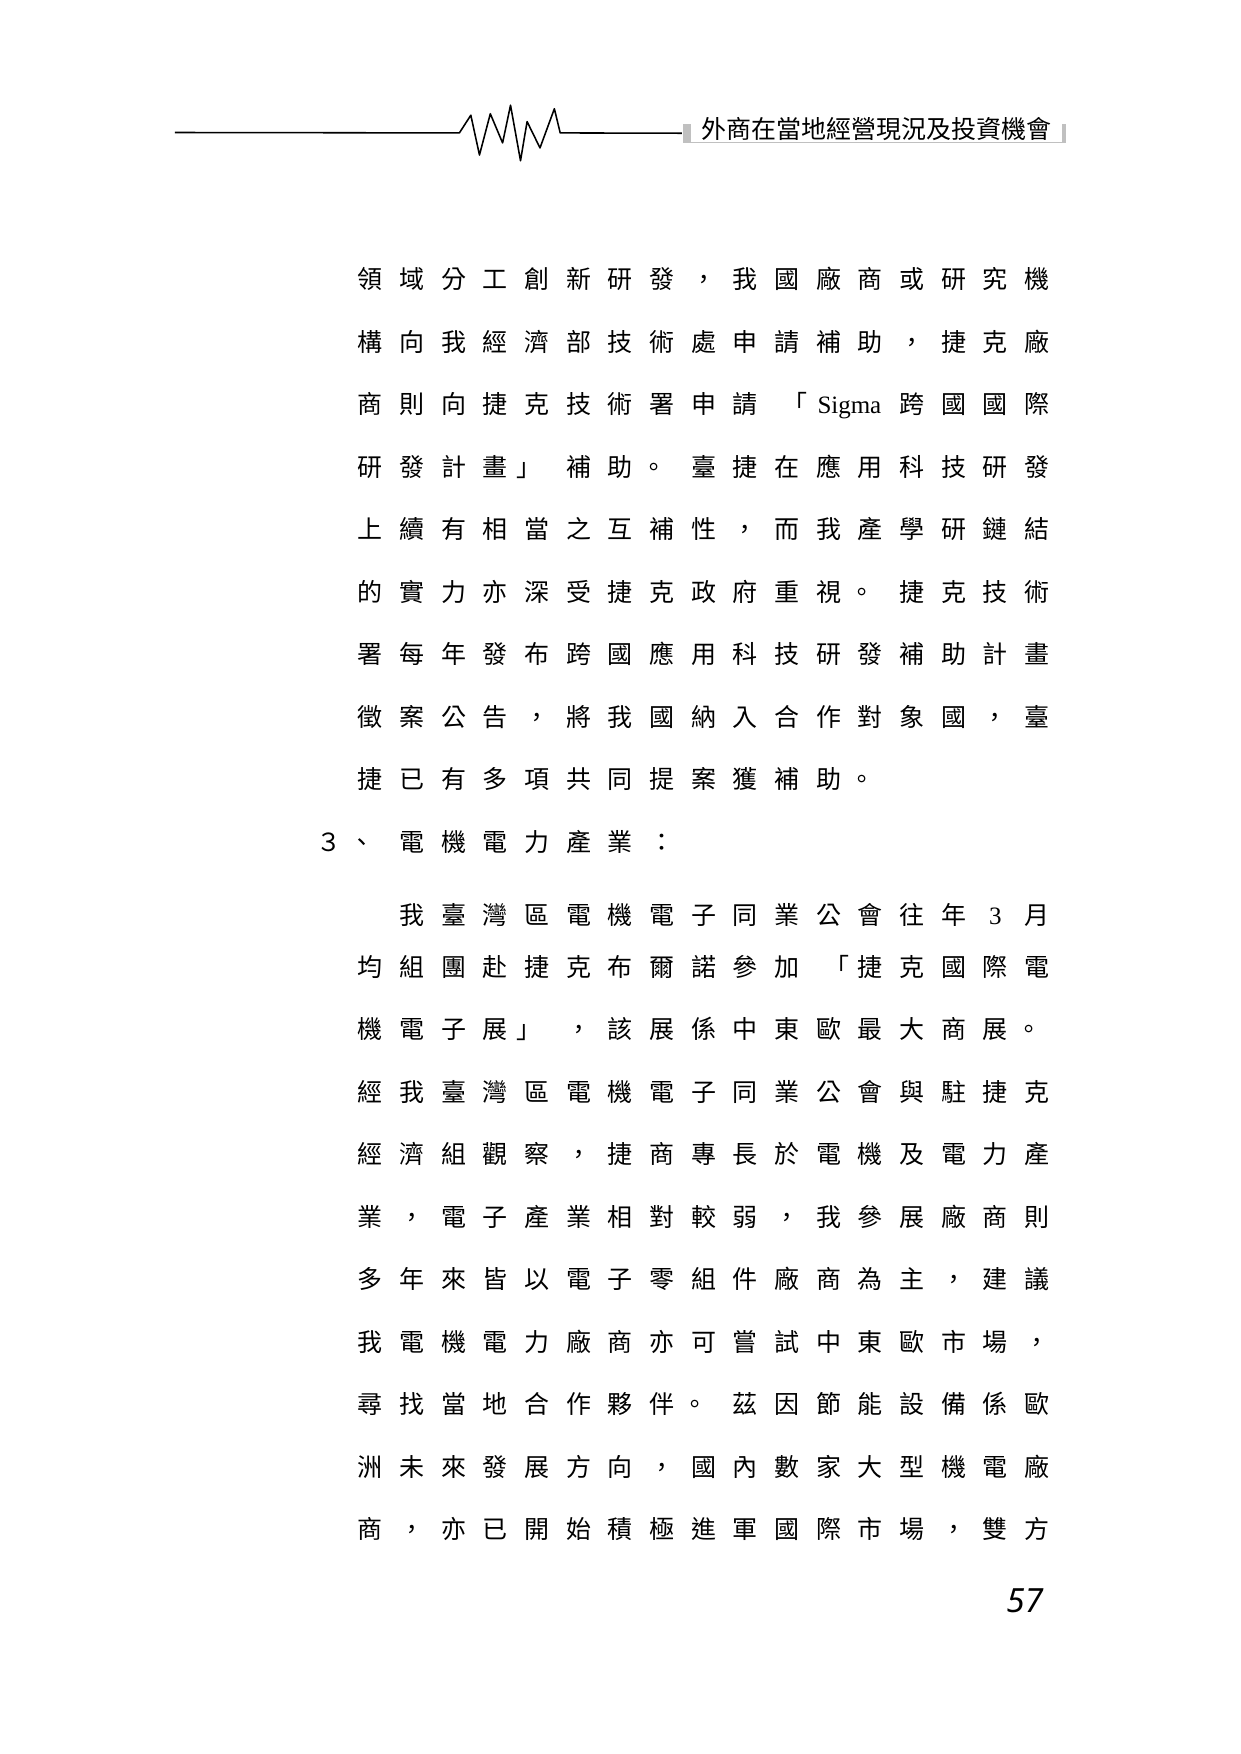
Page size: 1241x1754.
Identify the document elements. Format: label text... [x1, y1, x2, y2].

text 我臺灣區電機電子同業公會往年3月均組團赴捷克布爾諾參加「捷克國際電機電子展」，該展係中東歐最大商展。經我臺灣區電機電子同業公會與駐捷克經濟組觀察，捷商專長於電機及電力產業，電子產業相對較弱，我參展廠商則多年來皆以電子零組件廠商為主，建議我電機電力廠商亦可嘗試中東歐市場，尋找當地合作夥伴。茲因節能設備係歐洲未來發展方向，國內數家大型機電廠商，亦已開始積極進軍國際市場，雙方 [330, 861, 1058, 1549]
text ３、電機電力產業： [281, 799, 1058, 861]
text 領域分工創新研發，我國廠商或研究機構向我經濟部技術處申請補助，捷克廠商則向捷克技術署申請「Sigma跨國國際研發計畫」補助。臺捷在應用科技研發上續有相當之互補性，而我產學研鏈結的實力亦深受捷克政府重視。捷克技術署每年發布跨國應用科技研發補助計畫徵案公告，將我國納入合作對象國，臺捷已有多項共同提案獲補助。 [330, 236, 1058, 799]
